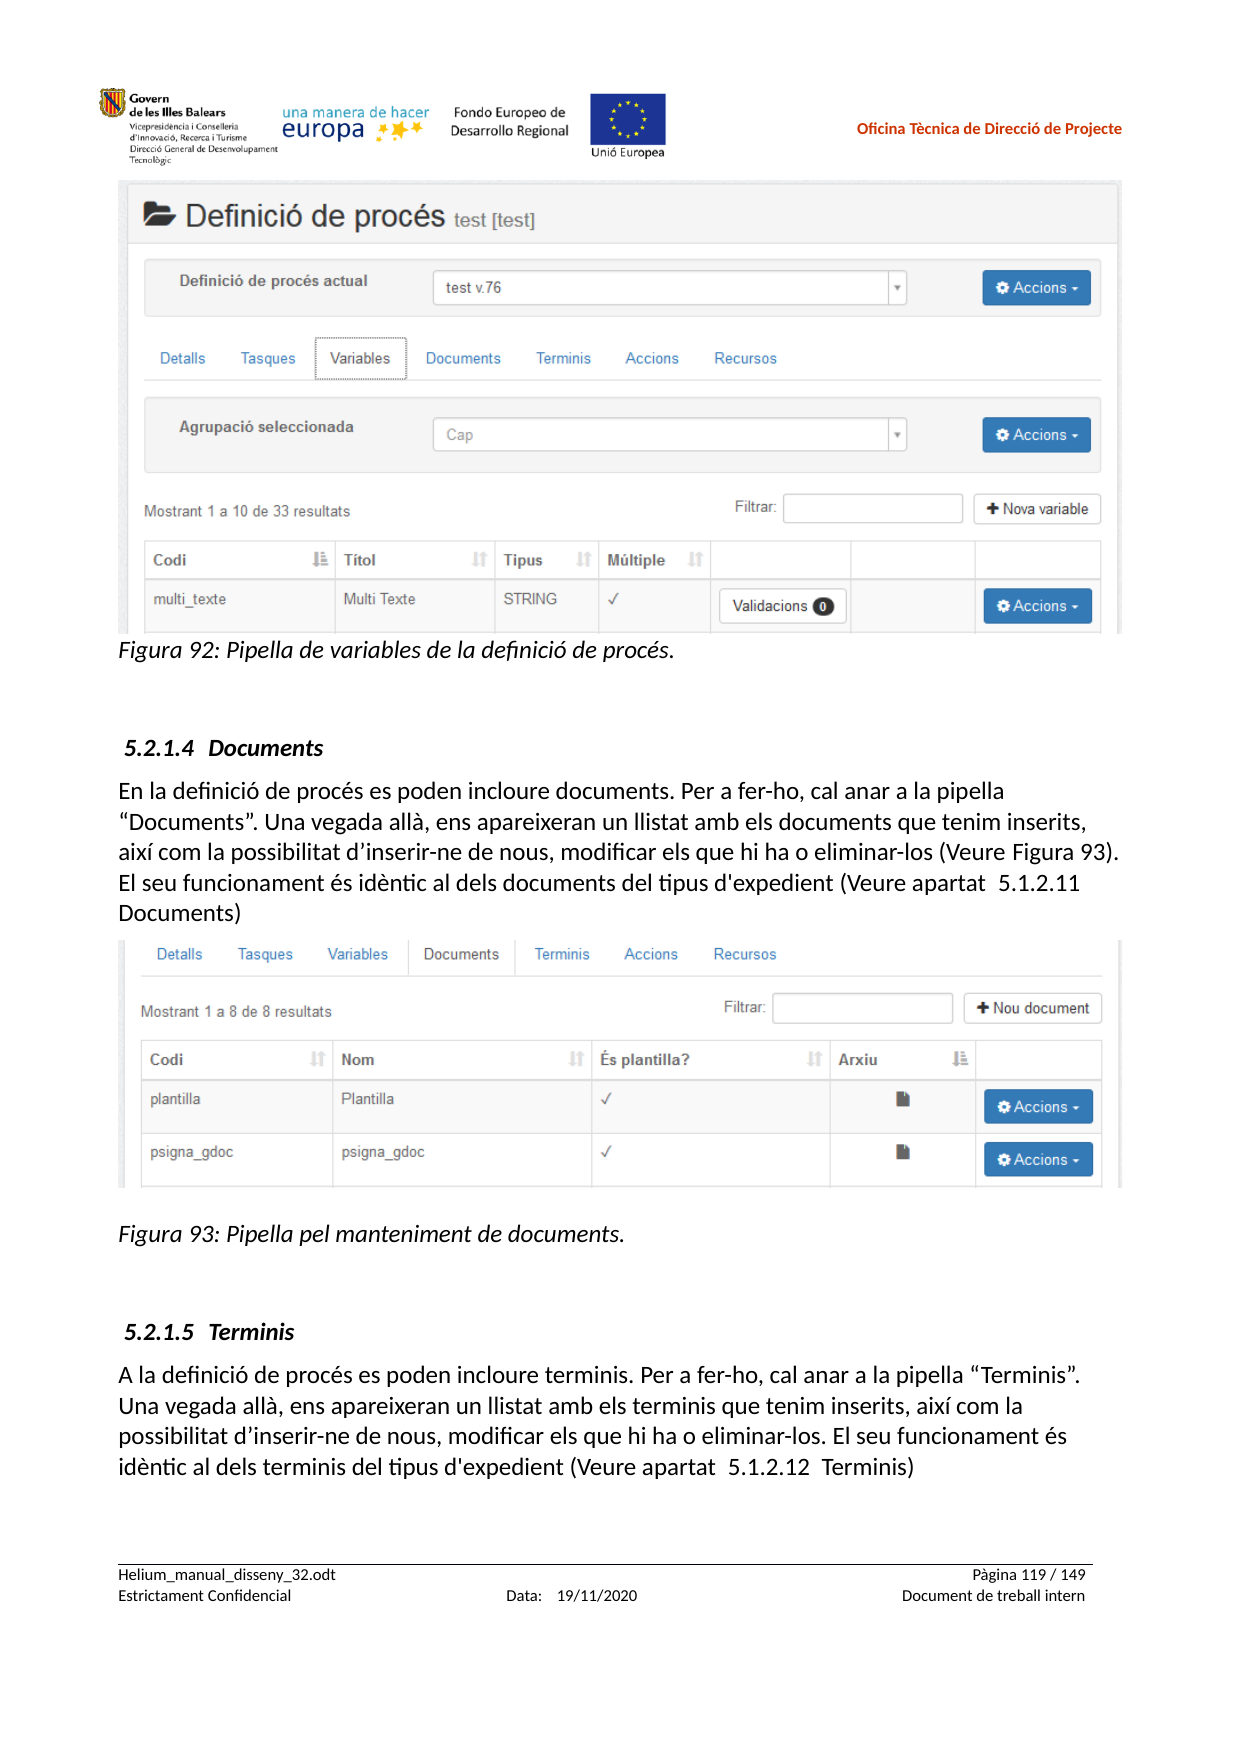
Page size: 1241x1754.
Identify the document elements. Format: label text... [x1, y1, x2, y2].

text Figura 93: Pipella pel manteniment de documents. [118, 1188, 1122, 1249]
text A la definició de procés es poden incloure terminis. Per a fer-ho, cal anar a la pipella “Terminis”. Una vegada allà, ens apareixeran un llistat amb els terminis que tenim inserits, així com la possibilitat d’inserir-ne de nous, modificar els que hi ha o eliminar-los. El seu funcionament és idèntic al dels terminis del tipus d'expedient (Veure apartat 5.1.2.12 Terminis) [118, 1359, 1122, 1482]
subtitle Documents [118, 732, 1122, 763]
picture [118, 940, 1123, 1188]
text Figura 92: Pipella de variables de la definició de procés. [118, 634, 1122, 664]
text En la definició de procés es poden incloure documents. Per a fer-ho, cal anar a la pipella “Documents”. Una vegada allà, ens apareixeran un llistat amb els documents que tenim inserits, així com la possibilitat d’inserir-ne de nous, modificar els que hi ha o eliminar-los (Veure Figura 93). El seu funcionament és idèntic al dels documents del tipus d'expedient (Veure apartat 5.1.2.11 Documents) [118, 775, 1122, 928]
picture [99, 87, 668, 166]
subtitle Terminis [118, 1317, 1122, 1347]
picture [118, 180, 1123, 634]
